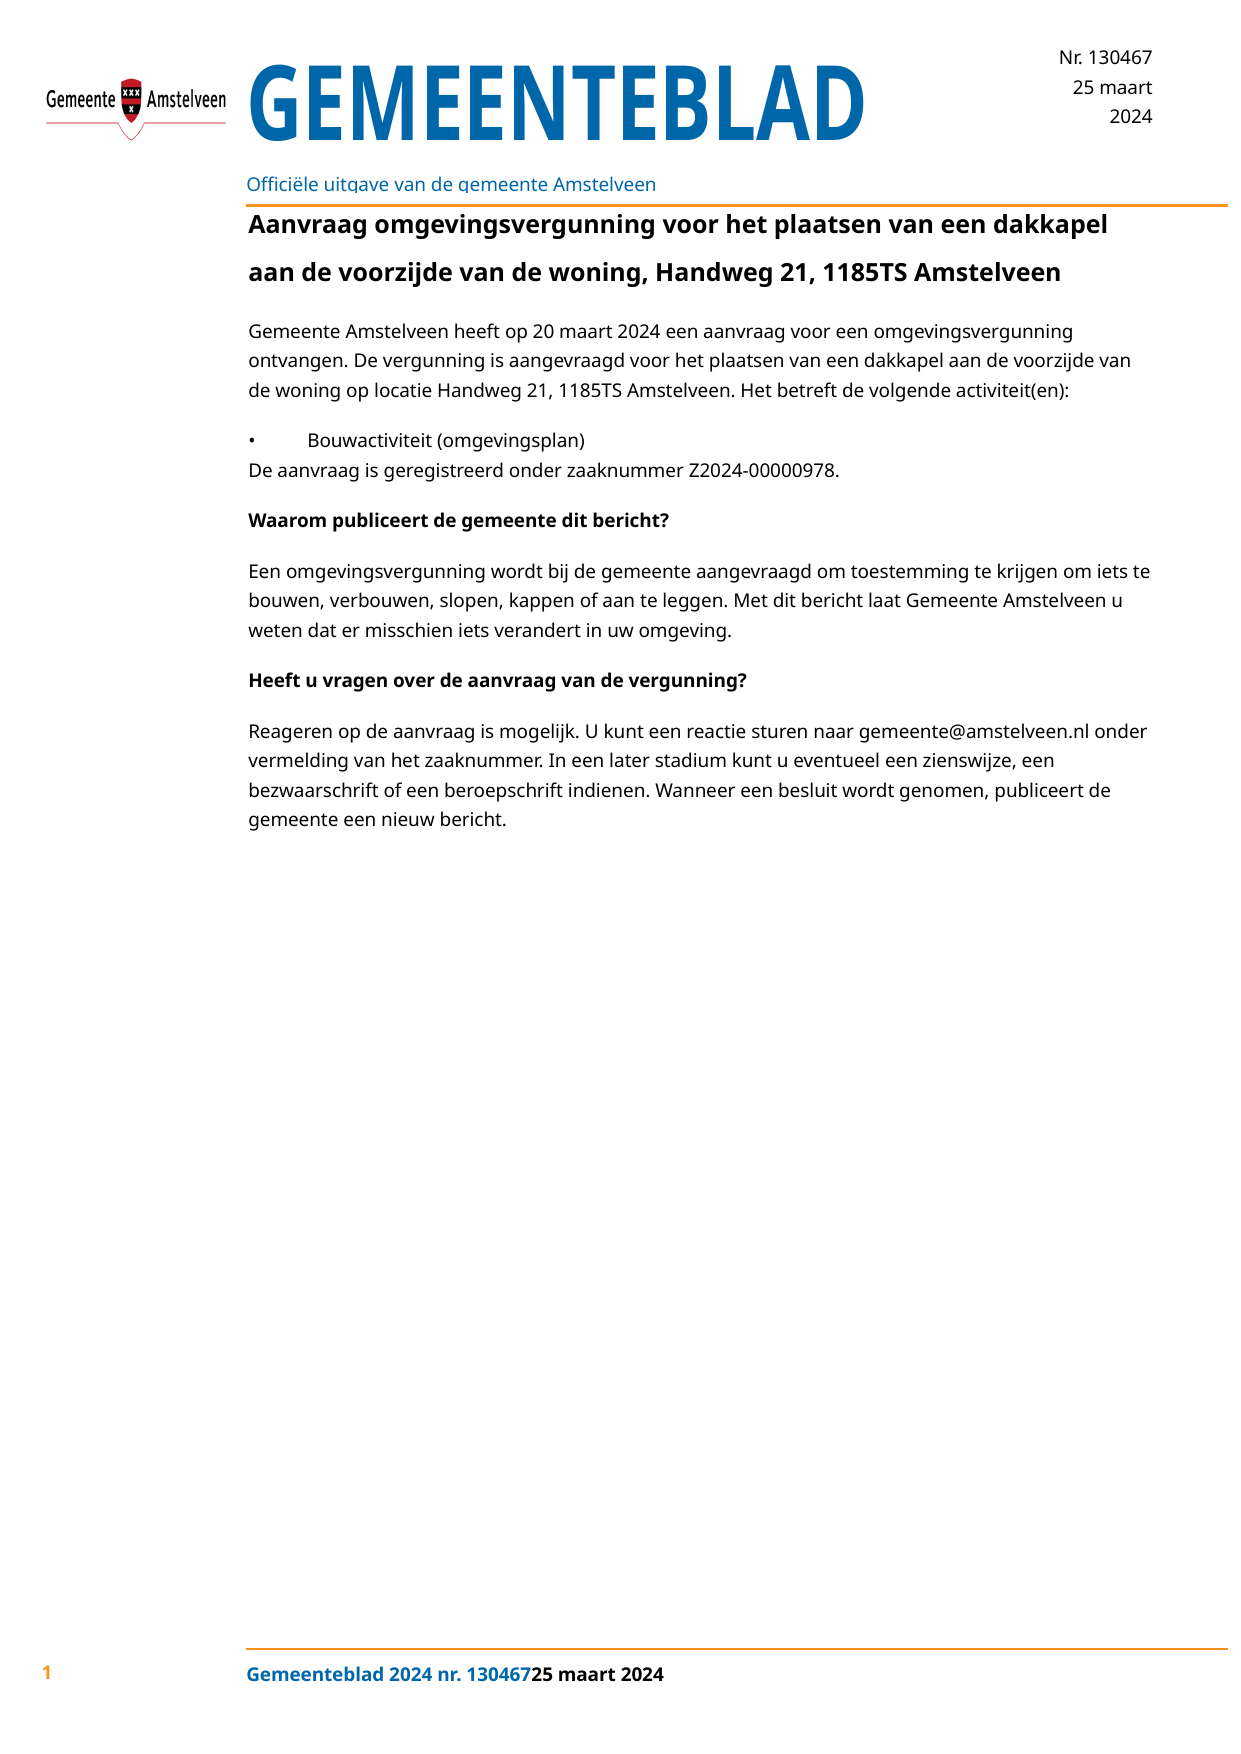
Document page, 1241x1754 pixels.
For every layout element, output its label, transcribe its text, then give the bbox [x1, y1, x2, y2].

text Een omgevingsvergunning wordt bij de gemeente aangevraagd om toestemming te krijgen om iets te bouwen, verbouwen, slopen, kappen of aan te leggen. Met dit bericht laat Gemeente Amstelveen u weten dat er misschien iets verandert in uw omgeving. [248, 558, 1152, 643]
picture [41, 47, 231, 172]
text De aanvraag is geregistreerd onder zaaknummer Z2024-00000978. [248, 457, 1152, 483]
text Heeft u vragen over de aanvraag van de vergunning? [248, 667, 1152, 693]
text Waarom publiceert de gemeente dit bericht? [248, 507, 1152, 533]
text Gemeente Amstelveen heeft op 20 maart 2024 een aanvraag voor een omgevingsvergunning ontvangen. De vergunning is aangevraagd voor het plaatsen van een dakkapel aan de voorzijde van de woning op locatie Handweg 21, 1185TS Amstelveen. Het betreft de volgende activiteit(en): [248, 318, 1152, 403]
text Aanvraag omgevingsvergunning voor het plaatsen van een dakkapel aan de voorzijde van de woning, Handweg 21, 1185TS Amstelveen [248, 207, 1152, 288]
list Bouwactiviteit (omgevingsplan) [248, 427, 1152, 453]
text Reageren op de aanvraag is mogelijk. U kunt een reactie sturen naar gemeente@amstelveen.nl onder vermelding van het zaaknummer. In een later stadium kunt u eventueel een zienswijze, een bezwaarschrift of een beroepschrift indienen. Wanneer een besluit wordt genomen, publiceert de gemeente een nieuw bericht. [248, 718, 1152, 832]
